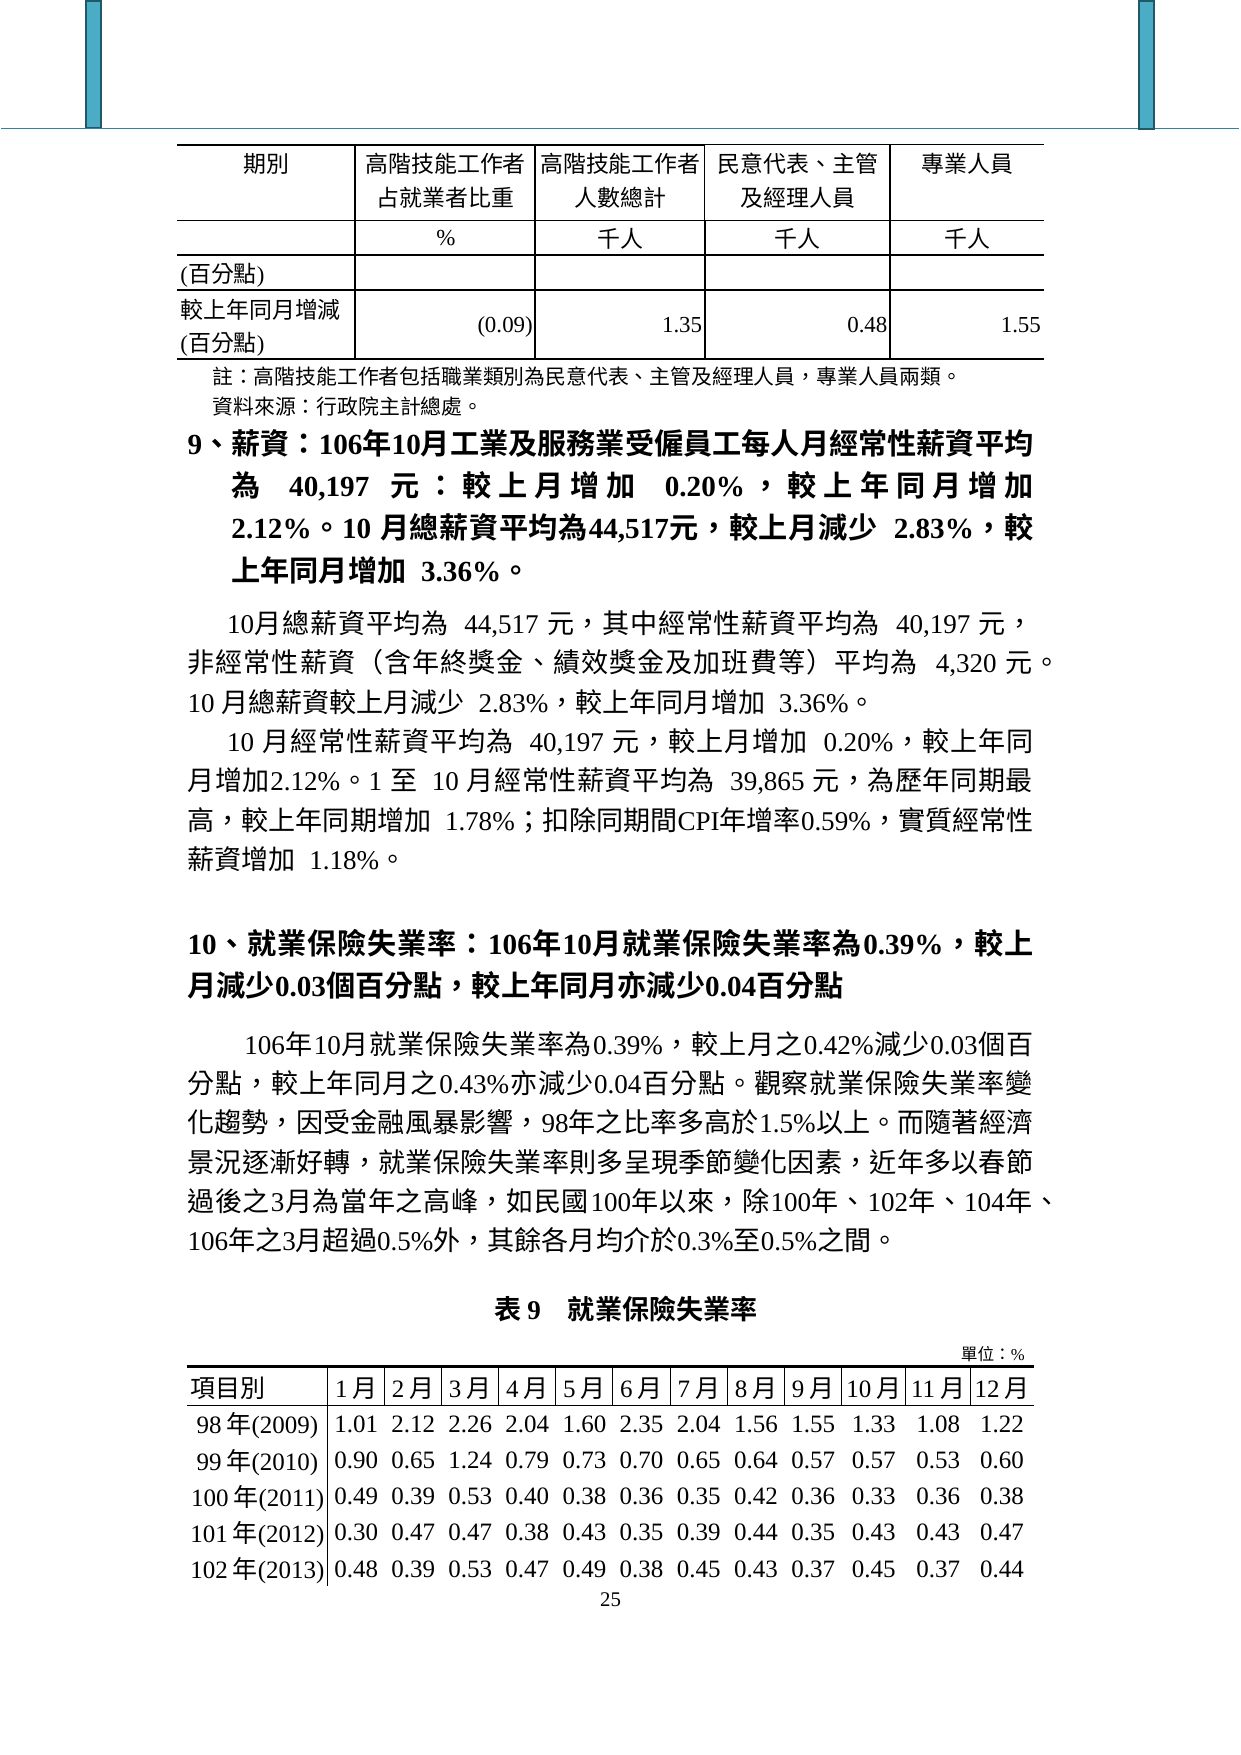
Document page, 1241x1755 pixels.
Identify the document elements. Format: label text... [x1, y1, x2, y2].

table_header 專業人員 [891, 145, 1043, 220]
table_cell [706, 256, 889, 289]
table_cell 0.43 [841, 1514, 906, 1550]
table_cell 1.35 [536, 291, 704, 358]
table_cell 0.33 [841, 1478, 906, 1514]
table_cell 千人 [891, 221, 1043, 254]
table_cell 0.90 [328, 1441, 384, 1477]
table_cell 0.64 [727, 1441, 784, 1477]
table_cell 0.30 [328, 1514, 384, 1550]
text 106年10月就業保險失業率為0.39%，較上月之0.42%減少0.03個百分點，較上年同月之0.43%亦減少0.04百分點。觀察就業保險失業率變化趨勢，因受金融風暴影響，98年之比率多高於1.5%以上。而隨著經濟景況逐漸好轉，就業保險失業率則多呈現季節變化因素，近年多以春節過後之3月為當年之高峰，如民國100年以來，除100年、102年、104年、106年之3月超過0.5%外，其餘各月均介於0.3%至0.5%之間。 [187, 1023, 1034, 1258]
table_cell 0.37 [906, 1550, 970, 1586]
table_cell 2.35 [613, 1406, 670, 1441]
table_cell % [356, 221, 534, 254]
table_cell 0.65 [384, 1441, 441, 1477]
table_cell 0.53 [441, 1478, 498, 1514]
table_cell [536, 256, 704, 289]
table_cell 2.04 [499, 1406, 555, 1441]
table_cell 0.43 [555, 1514, 613, 1550]
table_cell 0.39 [670, 1514, 727, 1550]
table_cell 0.38 [555, 1478, 613, 1514]
table_cell [177, 221, 354, 254]
table_cell 0.39 [384, 1478, 441, 1514]
table_cell 0.43 [906, 1514, 970, 1550]
table_cell 0.35 [613, 1514, 670, 1550]
table_cell 0.35 [670, 1478, 727, 1514]
table_cell 0.36 [784, 1478, 841, 1514]
table_cell 千人 [706, 221, 889, 254]
table_cell 0.45 [841, 1550, 906, 1586]
table_cell 102年(2013) [187, 1550, 327, 1586]
table_cell 1.08 [906, 1406, 970, 1441]
table_cell 0.35 [784, 1514, 841, 1550]
table_cell [891, 256, 1043, 289]
table_cell 0.40 [499, 1478, 555, 1514]
table_cell 0.53 [906, 1441, 970, 1477]
table_cell 0.36 [906, 1478, 970, 1514]
table_cell 0.73 [555, 1441, 613, 1477]
table_cell 98年(2009) [187, 1406, 327, 1441]
table_header 期別 [177, 146, 354, 220]
table_header 2月 [385, 1368, 441, 1404]
table_cell 0.49 [328, 1478, 384, 1514]
table_cell 1.55 [784, 1406, 841, 1441]
table_cell 99年(2010) [187, 1441, 327, 1477]
table_header 7月 [671, 1368, 727, 1404]
table_header 4月 [499, 1368, 555, 1404]
table_header 項目別 [187, 1368, 327, 1404]
text 單位：% [168, 1340, 1024, 1365]
table_cell 0.37 [784, 1550, 841, 1586]
table_header 10月 [842, 1368, 905, 1404]
table_cell (百分點) [177, 256, 354, 289]
table_cell 0.48 [706, 291, 889, 358]
table_cell 1.01 [328, 1406, 384, 1441]
table_cell 0.47 [441, 1514, 498, 1550]
table_cell 0.38 [499, 1514, 555, 1550]
table_cell 0.44 [970, 1550, 1034, 1586]
table_cell 0.60 [970, 1441, 1034, 1477]
table_cell 千人 [536, 221, 704, 254]
table_cell 0.38 [970, 1478, 1034, 1514]
table_cell 2.26 [441, 1406, 498, 1441]
text 10、就業保險失業率：106年10月就業保險失業率為0.39%，較上月減少0.03個百分點，較上年同月亦減少0.04百分點 [187, 921, 1034, 1005]
table_cell 1.60 [555, 1406, 613, 1441]
text 9、薪資：106年10月工業及服務業受僱員工每人月經常性薪資平均為 40,197 元：較上月增加 0.20%，較上年同月增加 2.12%。10 月總薪資平均為44,517元，較上月減少 2.83%，較上年同月增加 3.36%。 [187, 420, 1034, 589]
table_header 高階技能工作者占就業者比重 [356, 146, 534, 220]
table_cell 0.48 [328, 1550, 384, 1586]
table_header 3月 [442, 1368, 498, 1404]
table_header 高階技能工作者 人數總計 [536, 146, 704, 220]
table_cell 0.65 [670, 1441, 727, 1477]
table_cell 2.12 [384, 1406, 441, 1441]
table_cell 0.53 [441, 1550, 498, 1586]
table_cell 0.57 [784, 1441, 841, 1477]
table_header 民意代表、主管及經理人員 [705, 145, 889, 220]
table_cell 101年(2012) [187, 1514, 327, 1550]
table_cell 0.39 [384, 1550, 441, 1586]
table_cell 1.22 [970, 1406, 1034, 1441]
text 註：高階技能工作者包括職業類別為民意代表、主管及經理人員，專業人員兩類。 [212, 360, 1034, 390]
table_cell 0.47 [384, 1514, 441, 1550]
text 10月總薪資平均為 44,517 元，其中經常性薪資平均為 40,197 元，非經常性薪資（含年終獎金、績效獎金及加班費等）平均為 4,320 元。10 月總薪資較上月減少 2.83%，較上年同月增加 3.36%。 [187, 602, 1034, 720]
table_cell 1.24 [441, 1441, 498, 1477]
table_cell [356, 256, 534, 289]
table_cell 1.56 [727, 1406, 784, 1441]
text 表9 就業保險失業率 [168, 1288, 1083, 1328]
table_cell 0.45 [670, 1550, 727, 1586]
table_cell 0.42 [727, 1478, 784, 1514]
table_cell 0.49 [555, 1550, 613, 1586]
table_cell 2.04 [670, 1406, 727, 1441]
table_cell 0.44 [727, 1514, 784, 1550]
table_cell 0.43 [727, 1550, 784, 1586]
table_cell 1.55 [891, 291, 1043, 358]
text 資料來源：行政院主計總處。 [212, 390, 1034, 420]
table_cell 0.38 [613, 1550, 670, 1586]
table_cell 0.79 [499, 1441, 555, 1477]
table_cell 0.47 [499, 1550, 555, 1586]
table_header 11月 [906, 1368, 970, 1404]
table_cell 較上年同月增減(百分點) [177, 291, 354, 358]
table_cell 0.57 [841, 1441, 906, 1477]
table_cell 0.47 [970, 1514, 1034, 1550]
text 10 月經常性薪資平均為 40,197 元，較上月增加 0.20%，較上年同月增加2.12%。1 至 10 月經常性薪資平均為 39,865 元，為歷年同期最高，較上年同期增加 1.78%；扣除同期間CPI年增率0.59%，實質經常性薪資增加 1.18%。 [187, 720, 1034, 877]
table_cell 0.36 [613, 1478, 670, 1514]
table_cell (0.09) [356, 291, 534, 358]
table_header 12月 [971, 1368, 1034, 1404]
table_header 6月 [613, 1368, 670, 1404]
table_header 9月 [785, 1368, 841, 1404]
table_cell 0.70 [613, 1441, 670, 1477]
table_cell 1.33 [841, 1406, 906, 1441]
table_header 1月 [328, 1368, 384, 1404]
table_cell 100年(2011) [187, 1478, 327, 1514]
table_header 8月 [728, 1368, 784, 1404]
table_header 5月 [556, 1368, 612, 1404]
